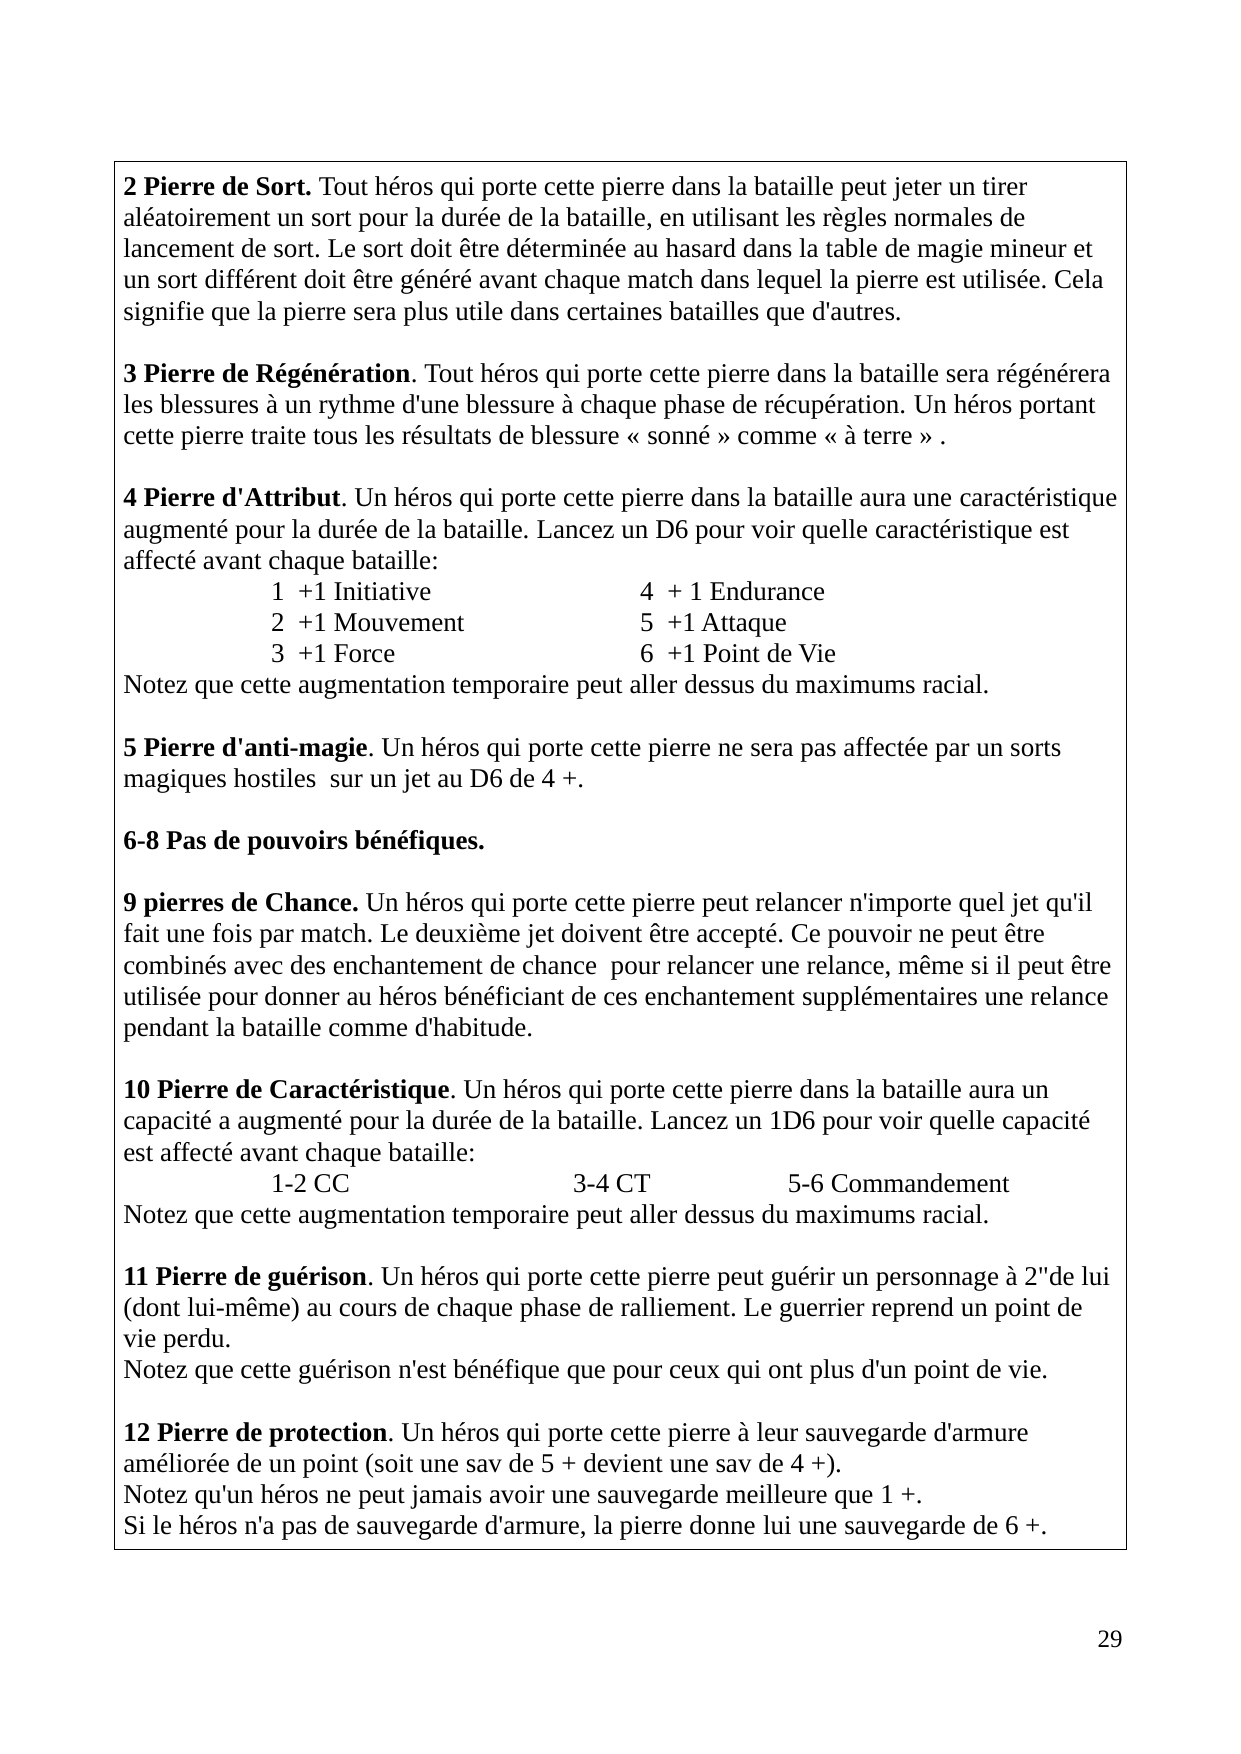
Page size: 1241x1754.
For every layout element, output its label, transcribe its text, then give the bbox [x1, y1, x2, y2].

text Notez que cette guérison n'est bénéfique que pour ceux qui ont plus d'un point de vie. [123, 1354, 1117, 1385]
text 9 pierres de Chance. Un héros qui porte cette pierre peut relancer n'importe quel jet qu'il fait une fois par match. Le deuxième jet doivent être accepté. Ce pouvoir ne peut être combinés avec des enchantement de chance pour relancer une relance, même si il peut être utilisée pour donner au héros bénéficiant de ces enchantement supplémentaires une relance pendant la bataille comme d'habitude. [123, 855, 1117, 1073]
text 2 Pierre de Sort. Tout héros qui porte cette pierre dans la bataille peut jeter un tirer aléatoirement un sort pour la durée de la bataille, en utilisant les règles normales de lancement de sort. Le sort doit être déterminée au hasard dans la table de magie mineur et un sort différent doit être généré avant chaque match dans lequel la pierre est utilisée. Cela signifie que la pierre sera plus utile dans certaines batailles que d'autres. [123, 170, 1117, 326]
text Notez qu'un héros ne peut jamais avoir une sauvegarde meilleure que 1 +. [123, 1478, 1117, 1509]
text 6-8 Pas de pouvoirs bénéfiques. [123, 793, 1117, 855]
text 12 Pierre de protection. Un héros qui porte cette pierre à leur sauvegarde d'armure améliorée de un point (soit une sav de 5 + devient une sav de 4 +). [123, 1385, 1117, 1478]
text Si le héros n'a pas de sauvegarde d'armure, la pierre donne lui une sauvegarde de 6 +. [123, 1509, 1117, 1541]
text 11 Pierre de guérison. Un héros qui porte cette pierre peut guérir un personnage à 2"de lui (dont lui-même) au cours de chaque phase de ralliement. Le guerrier reprend un point de vie perdu. [123, 1260, 1117, 1354]
text 3 Pierre de Régénération. Tout héros qui porte cette pierre dans la bataille sera régénérera les blessures à un rythme d'une blessure à chaque phase de récupération. Un héros portant cette pierre traite tous les résultats de blessure « sonné » comme « à terre » . 4 Pierre d'Attribut. Un héros qui porte cette pierre dans la bataille aura une caractéristique augmenté pour la durée de la bataille. Lancez un D6 pour voir quelle caractéristique est affecté avant chaque bataille: 1 +1 Initiative 4 + 1 Endurance 2 +1 Mouvement 5 +1 Attaque 3 +1 Force 6 +1 Point de Vie Notez que cette augmentation temporaire peut aller dessus du maximums racial. 5 Pierre d'anti-magie. Un héros qui porte cette pierre ne sera pas affectée par un sorts magiques hostiles sur un jet au D6 de 4 +. [123, 326, 1117, 793]
text 10 Pierre de Caractéristique. Un héros qui porte cette pierre dans la bataille aura un capacité a augmenté pour la durée de la bataille. Lancez un 1D6 pour voir quelle capacité est affecté avant chaque bataille: 1-2 CC 3-4 CT 5-6 Commandement Notez que cette augmentation temporaire peut aller dessus du maximums racial. [123, 1073, 1117, 1260]
